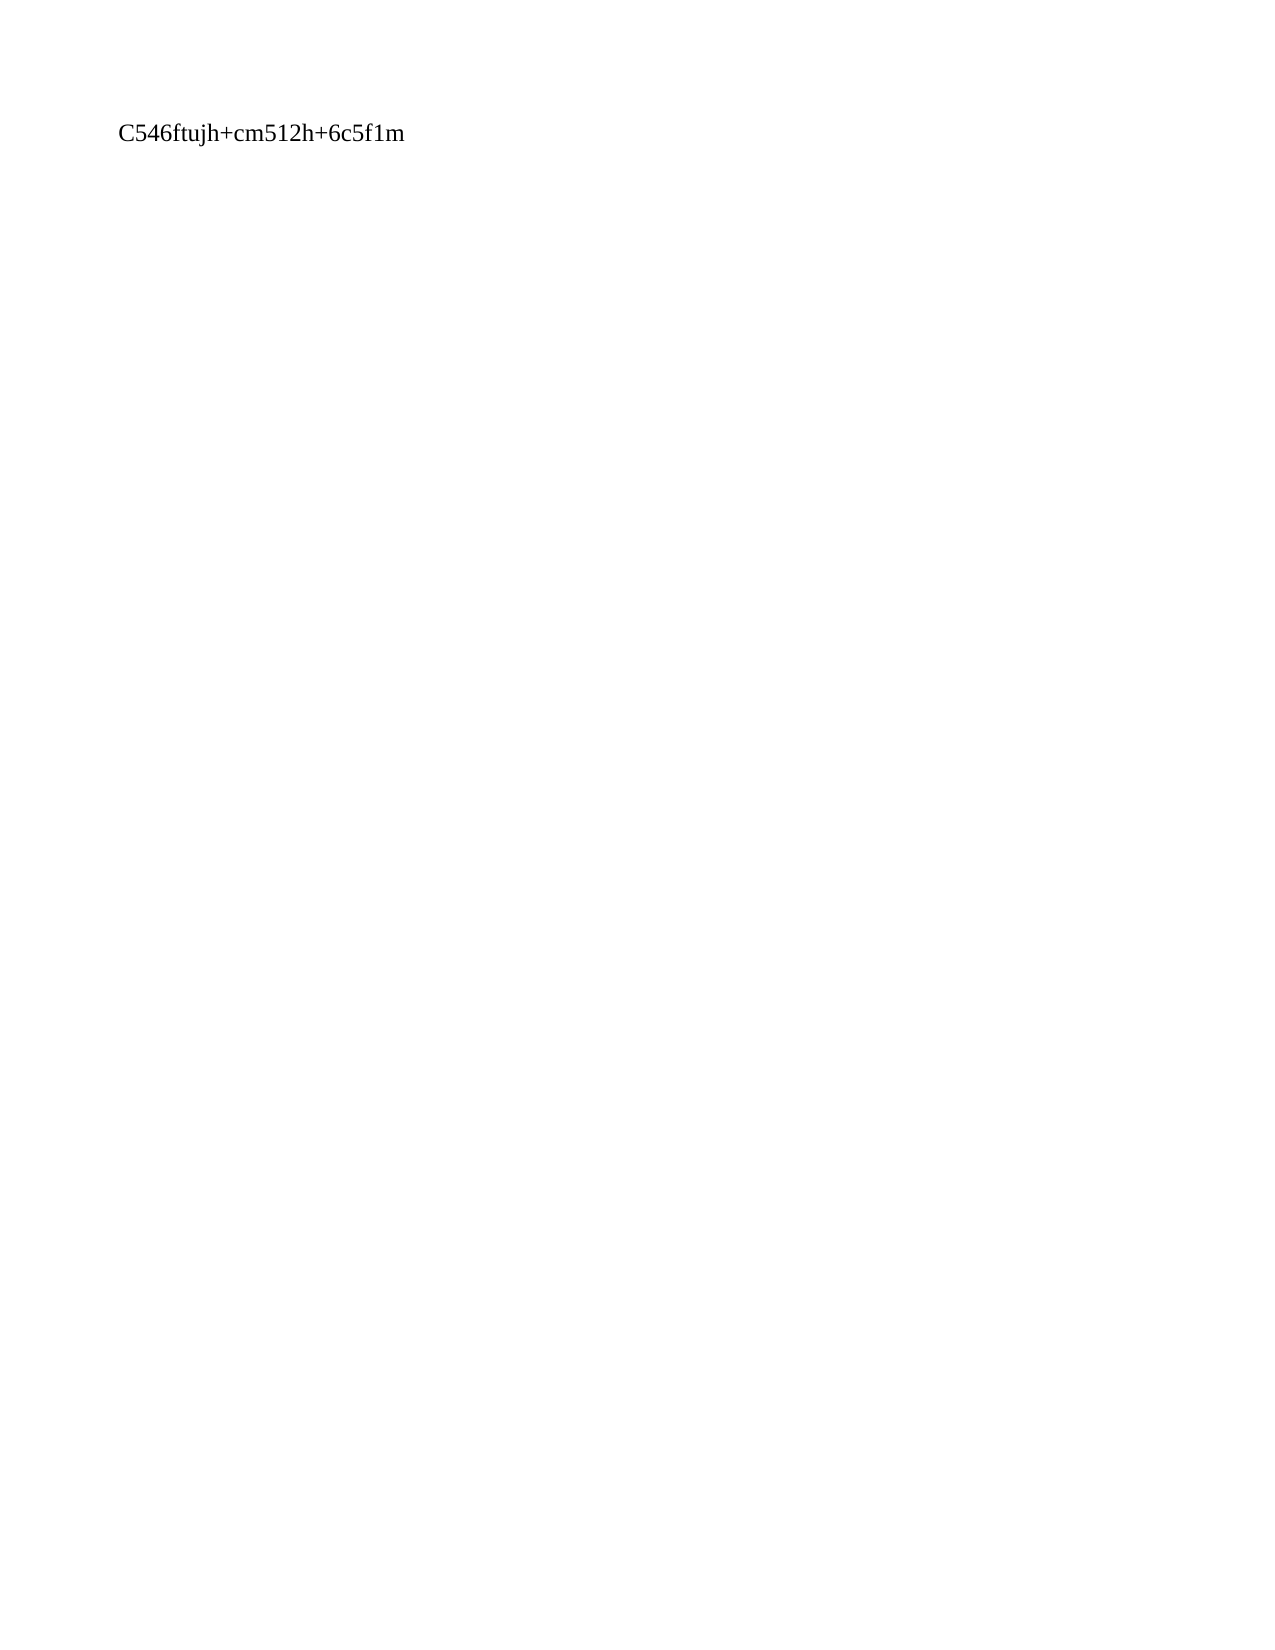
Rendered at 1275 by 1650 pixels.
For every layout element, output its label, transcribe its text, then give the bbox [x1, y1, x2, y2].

text C546ftujh+cm512h+6c5f1m [118, 118, 1157, 147]
